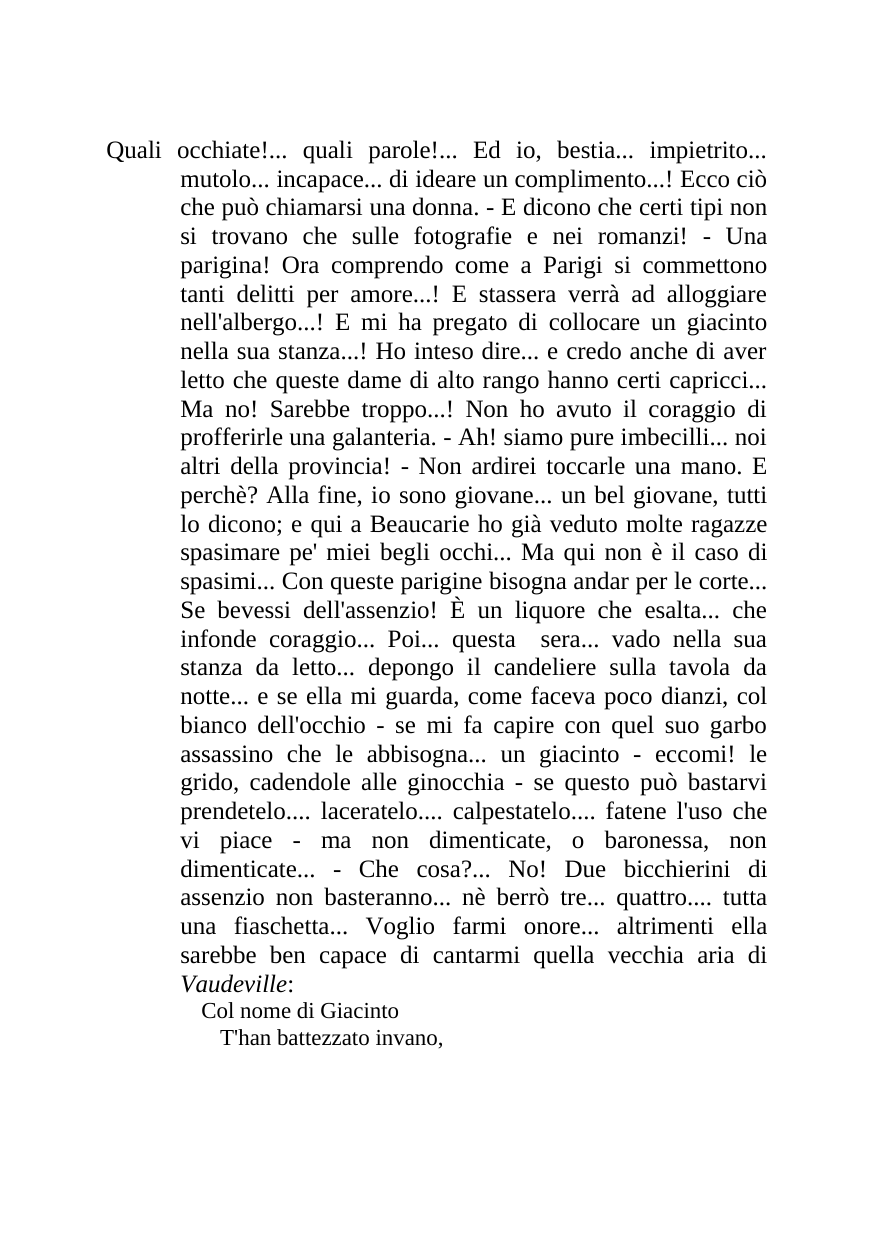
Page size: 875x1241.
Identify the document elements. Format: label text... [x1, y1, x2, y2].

text Quali occhiate!... quali parole!... Ed io, bestia... impietrito... mutolo... incapace... di ideare un complimento...! Ecco ciò che può chiamarsi una donna. - E dicono che certi tipi non si trovano che sulle fotografie e nei romanzi! - Una parigina! Ora comprendo come a Parigi si commettono tanti delitti per amore...! E stassera verrà ad alloggiare nell'albergo...! E mi ha pregato di collocare un giacinto nella sua stanza...! Ho inteso dire... e credo anche di aver letto che queste dame di alto rango hanno certi capricci... Ma no! Sarebbe troppo...! Non ho avuto il coraggio di profferirle una galanteria. - Ah! siamo pure imbecilli... noi altri della provincia! - Non ardirei toccarle una mano. E perchè? Alla fine, io sono giovane... un bel giovane, tutti lo dicono; e qui a Beaucarie ho già veduto molte ragazze spasimare pe' miei begli occhi... Ma qui non è il caso di spasimi... Con queste parigine bisogna andar per le corte... Se bevessi dell'assenzio! È un liquore che esalta... che infonde coraggio... Poi... questa sera... vado nella sua stanza da letto... depongo il candeliere sulla tavola da notte... e se ella mi guarda, come faceva poco dianzi, col bianco dell'occhio - se mi fa capire con quel suo garbo assassino che le abbisogna... un giacinto - eccomi! le grido, cadendole alle ginocchia - se questo può bastarvi prendetelo.... laceratelo.... calpestatelo.... fatene l'uso che vi piace - ma non dimenticate, o baronessa, non dimenticate... - Che cosa?... No! Due bicchierini di assenzio non basteranno... nè berrò tre... quattro.... tutta una fiaschetta... Voglio farmi onore... altrimenti ella sarebbe ben capace di cantarmi quella vecchia aria di Vaudeville: [106, 135, 768, 997]
text T'han battezzato invano, [220, 1024, 768, 1050]
text Col nome di Giacinto [201, 997, 768, 1024]
